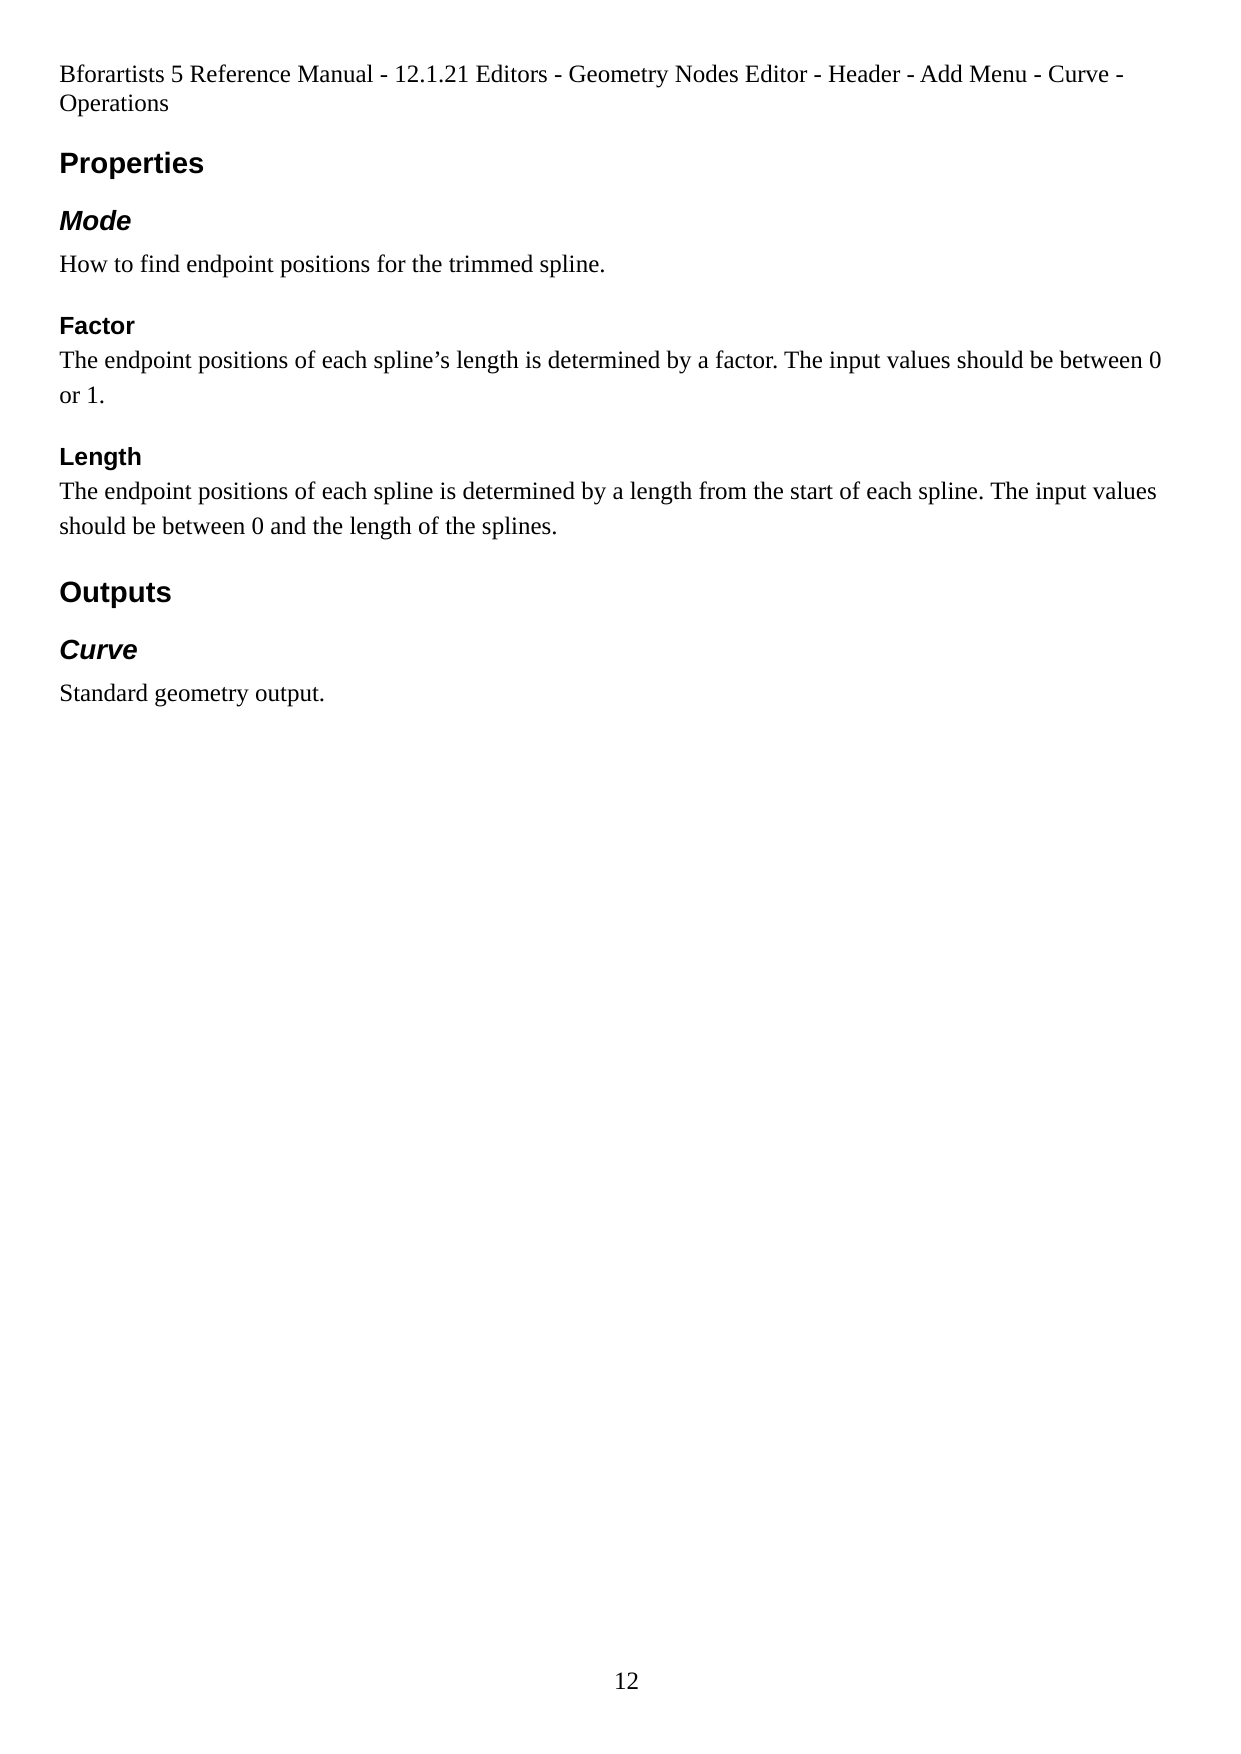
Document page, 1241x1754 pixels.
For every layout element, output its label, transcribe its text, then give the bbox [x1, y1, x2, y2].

subtitle Outputs [59, 574, 1181, 608]
text How to find endpoint positions for the trimmed spline. [59, 249, 1181, 278]
subtitle Factor [59, 311, 1181, 339]
subtitle Length [59, 442, 1181, 470]
text The endpoint positions of each spline is determined by a length from the start of each spline. The input values should be between 0 and the length of the splines. [59, 476, 1181, 539]
text Standard geometry output. [59, 678, 1181, 706]
subtitle Properties [59, 146, 1181, 180]
subtitle Mode [59, 205, 1181, 237]
subtitle Curve [59, 633, 1181, 665]
text The endpoint positions of each spline’s length is determined by a factor. The input values should be between 0 or 1. [59, 346, 1181, 409]
